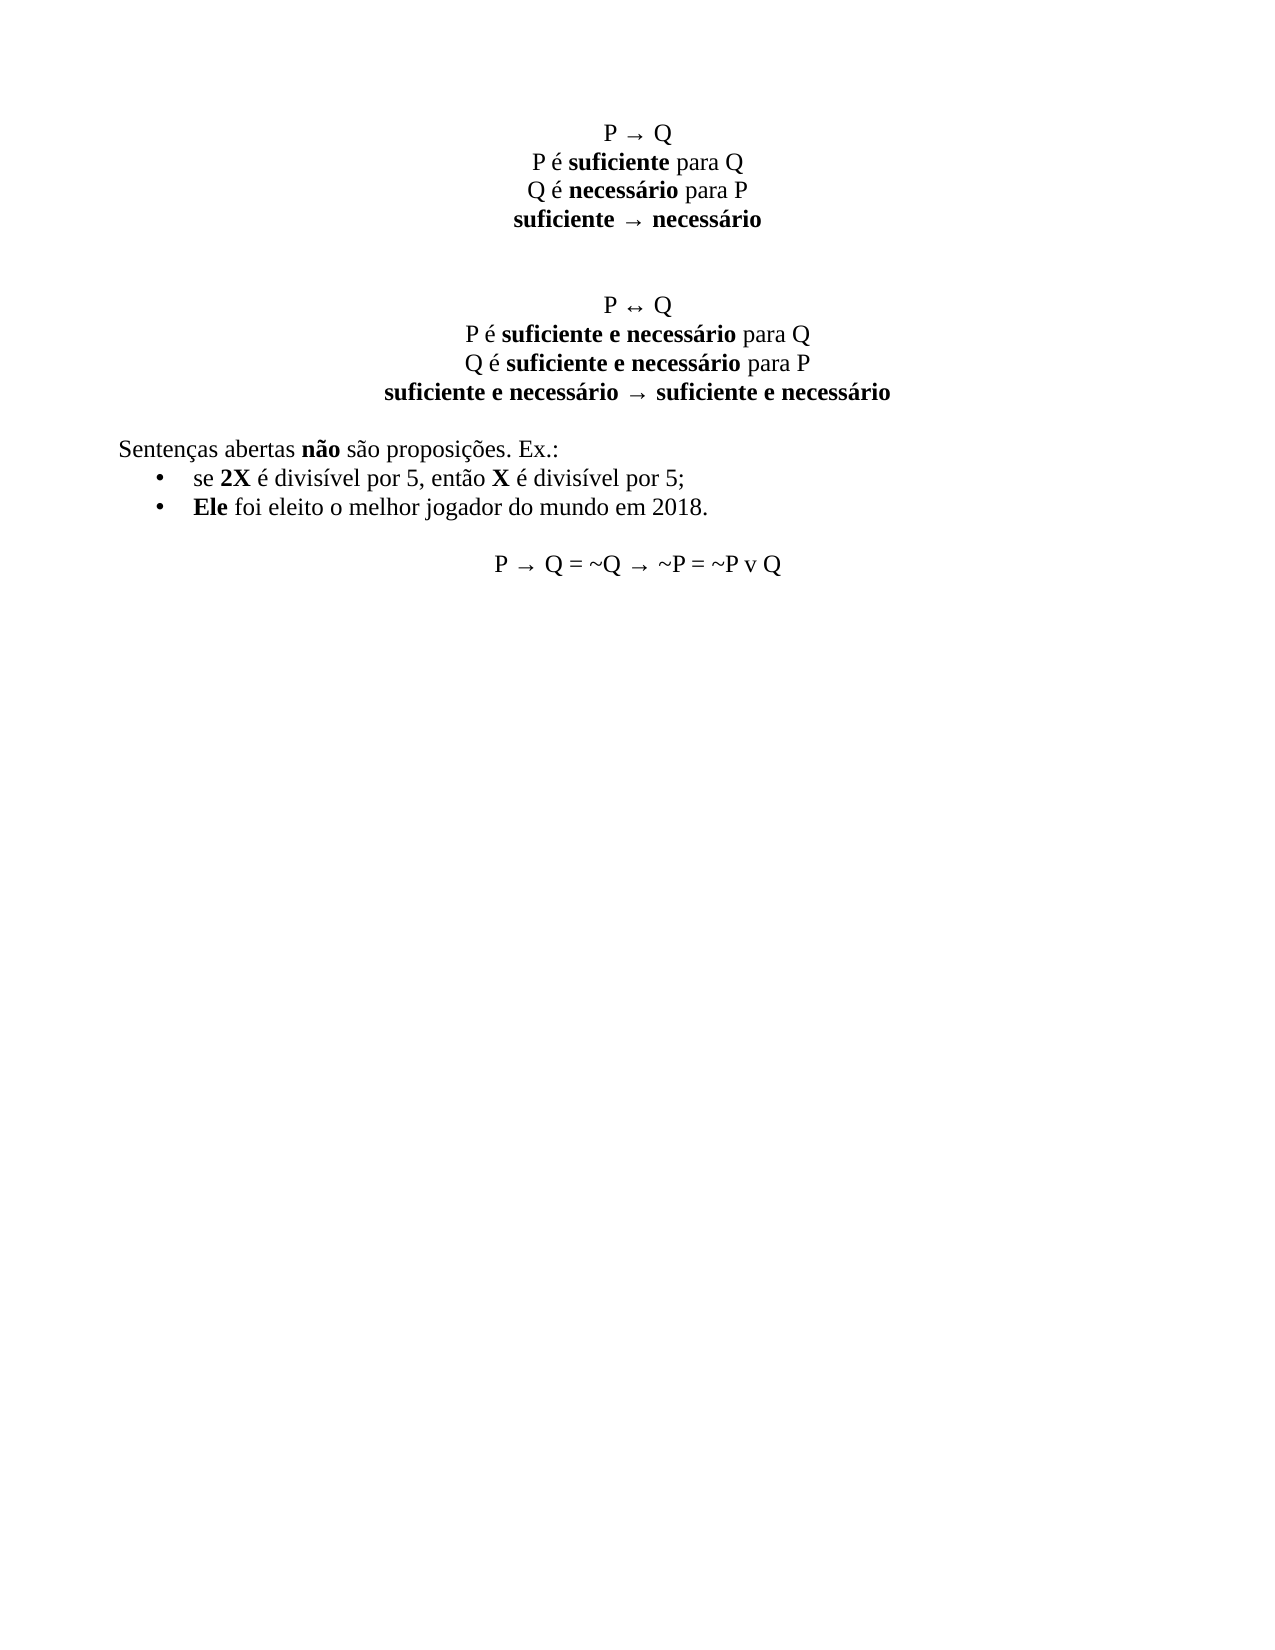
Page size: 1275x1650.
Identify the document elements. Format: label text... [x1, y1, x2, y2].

text Q é suficiente e necessário para P [118, 348, 1157, 377]
text P → Q [118, 118, 1157, 147]
text P → Q = ~Q → ~P = ~P v Q [118, 549, 1157, 578]
text suficiente e necessário → suficiente e necessário [118, 377, 1157, 406]
text P é suficiente para Q [118, 147, 1157, 176]
list Ele foi eleito o melhor jogador do mundo em 2018. [156, 492, 1157, 521]
text suficiente → necessário [118, 204, 1157, 233]
text Sentenças abertas não são proposições. Ex.: [118, 434, 1157, 463]
text P é suficiente e necessário para Q [118, 319, 1157, 348]
text P ↔ Q [118, 291, 1157, 319]
list se 2X é divisível por 5, então X é divisível por 5; [156, 463, 1157, 492]
text Q é necessário para P [118, 176, 1157, 204]
